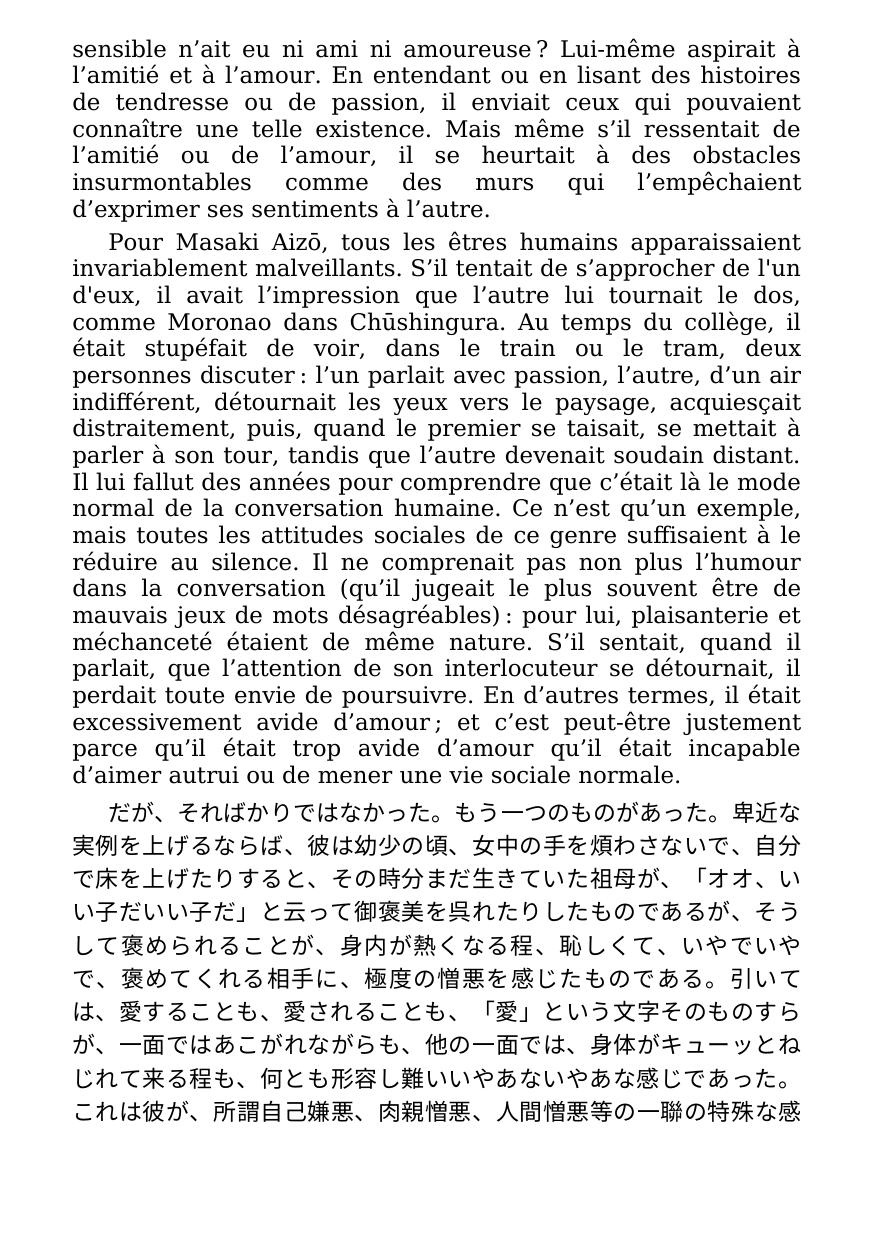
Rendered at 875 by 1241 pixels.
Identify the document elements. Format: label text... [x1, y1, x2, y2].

text だが、そればかりではなかった。もう一つのものがあった。卑近な実例を上げるならば、彼は幼少の頃、女中の手を煩わさないで、自分で床を上げたりすると、その時分まだ生きていた祖母が、「オオ、いい子だいい子だ」と云って御褒美を呉れたりしたものであるが、そうして褒められることが、身内が熱くなる程、恥しくて、いやでいやで、褒めてくれる相手に、極度の憎悪を感じたものである。引いては、愛することも、愛されることも、「愛」という文字そのものすらが、一面ではあこがれながらも、他の一面では、身体がキューッとねじれて来る程も、何とも形容し難いいやあないやあな感じであった。これは彼が、所謂自己嫌悪、肉親憎悪、人間憎悪等の一聯の特殊な感 [72, 794, 802, 1127]
text Pour Masaki Aizō, tous les êtres humains apparaissaient invariablement malveillants. S’il tentait de s’approcher de l'un d'eux, il avait l’impression que l’autre lui tournait le dos, comme Moronao dans Chūshingura. Au temps du collège, il était stupéfait de voir, dans le train ou le tram, deux personnes discuter : l’un parlait avec passion, l’autre, d’un air indifférent, détournait les yeux vers le paysage, acquiesçait distraitement, puis, quand le premier se taisait, se mettait à parler à son tour, tandis que l’autre devenait soudain distant. Il lui fallut des années pour comprendre que c’était là le mode normal de la conversation humaine. Ce n’est qu’un exemple, mais toutes les attitudes sociales de ce genre suffisaient à le réduire au silence. Il ne comprenait pas non plus l’humour dans la conversation (qu’il jugeait le plus souvent être de mauvais jeux de mots désagréables) : pour lui, plaisanterie et méchanceté étaient de même nature. S’il sentait, quand il parlait, que l’attention de son interlocuteur se détournait, il perdait toute envie de poursuivre. En d’autres termes, il était excessivement avide d’amour ; et c’est peut-être justement parce qu’il était trop avide d’amour qu’il était incapable d’aimer autrui ou de mener une vie sociale normale. [72, 229, 802, 789]
text sensible n’ait eu ni ami ni amoureuse ? Lui-même aspirait à l’amitié et à l’amour. En entendant ou en lisant des histoires de tendresse ou de passion, il enviait ceux qui pouvaient connaître une telle existence. Mais même s’il ressentait de l’amitié ou de l’amour, il se heurtait à des obstacles insurmontables comme des murs qui l’empêchaient d’exprimer ses sentiments à l’autre. [72, 36, 802, 223]
